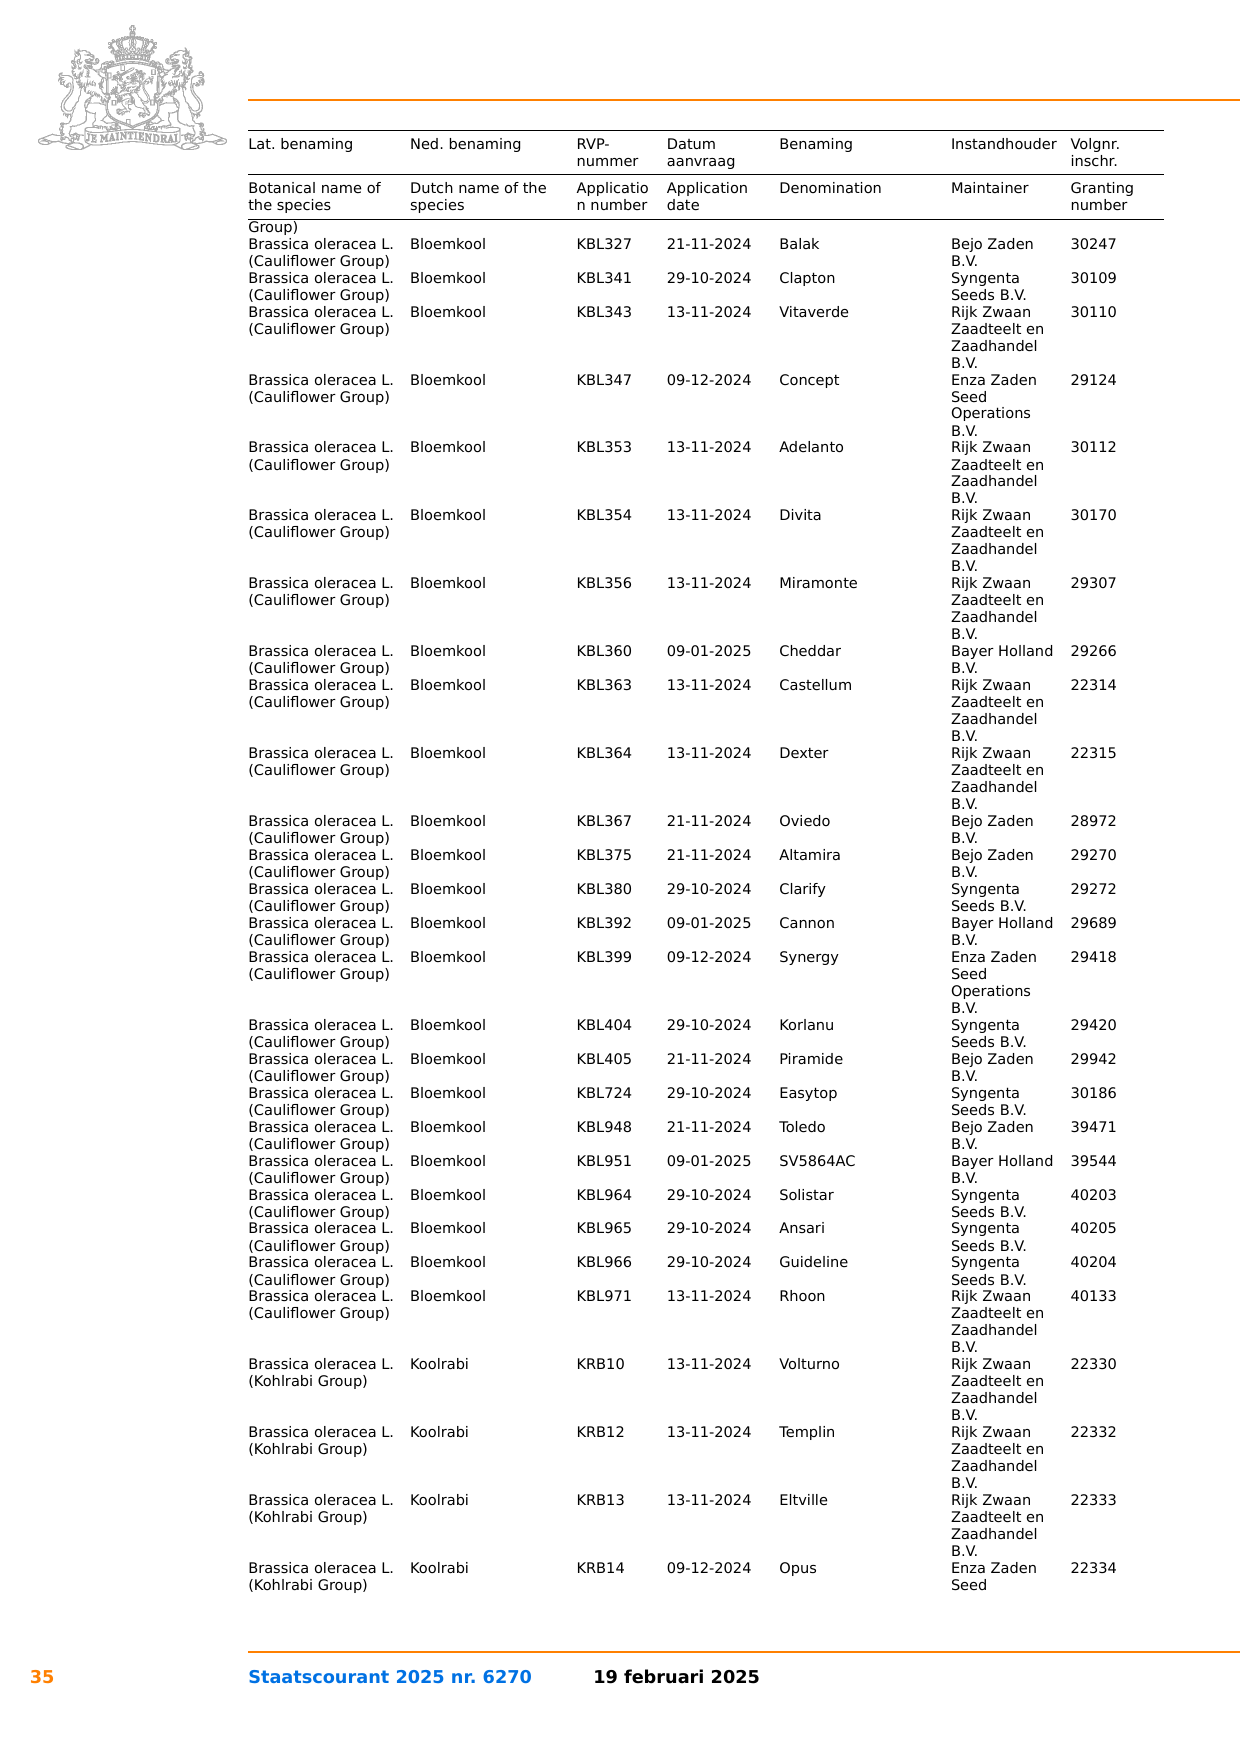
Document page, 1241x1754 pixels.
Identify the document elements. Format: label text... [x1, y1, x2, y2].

table_cell Syngenta Seeds B.V. [945, 1186, 1064, 1220]
table_cell Bloemkool [404, 439, 570, 507]
table_cell 30170 [1065, 507, 1163, 575]
table_cell 09-12-2024 [661, 371, 773, 439]
table_cell Bloemkool [404, 507, 570, 575]
table_cell 30112 [1065, 439, 1163, 507]
table_cell 29307 [1065, 575, 1163, 643]
table_cell 13-11-2024 [661, 745, 773, 813]
table_cell 29124 [1065, 371, 1163, 439]
table_cell Rijk Zwaan Zaadteelt en Zaadhandel B.V. [945, 575, 1064, 643]
table_cell Bloemkool [404, 915, 570, 949]
table_cell 29-10-2024 [661, 1220, 773, 1254]
table_cell KBL327 [570, 236, 661, 269]
table_cell 30110 [1065, 304, 1163, 371]
table_cell Brassica oleracea L. (Cauliflower Group) [248, 1288, 404, 1356]
table_cell Bloemkool [404, 643, 570, 677]
table_cell Dexter [773, 745, 945, 813]
table_cell KBL405 [570, 1051, 661, 1084]
table_cell Brassica oleracea L. (Cauliflower Group) [248, 439, 404, 507]
table_cell Syngenta Seeds B.V. [945, 881, 1064, 915]
table_cell Rijk Zwaan Zaadteelt en Zaadhandel B.V. [945, 1288, 1064, 1356]
table_cell Toledo [773, 1119, 945, 1152]
table_cell Divita [773, 507, 945, 575]
table_cell Rhoon [773, 1288, 945, 1356]
table_cell KBL341 [570, 270, 661, 303]
table_cell KBL966 [570, 1254, 661, 1288]
table_cell 29418 [1065, 949, 1163, 1017]
table_cell Maintainer [945, 175, 1064, 219]
table_cell SV5864AC [773, 1153, 945, 1186]
table_cell 22315 [1065, 745, 1163, 813]
table_cell 40205 [1065, 1220, 1163, 1254]
table_cell Rijk Zwaan Zaadteelt en Zaadhandel B.V. [945, 439, 1064, 507]
table_cell 13-11-2024 [661, 1356, 773, 1424]
table_cell KBL951 [570, 1153, 661, 1186]
table_cell Castellum [773, 677, 945, 745]
table_cell Clapton [773, 270, 945, 303]
table_cell KRB12 [570, 1424, 661, 1492]
table_cell 39544 [1065, 1153, 1163, 1186]
table_cell 13-11-2024 [661, 575, 773, 643]
table_cell Rijk Zwaan Zaadteelt en Zaadhandel B.V. [945, 1492, 1064, 1560]
table_cell 21-11-2024 [661, 1119, 773, 1152]
table_cell Oviedo [773, 813, 945, 847]
table_cell Brassica oleracea L. (Kohlrabi Group) [248, 1560, 404, 1594]
table_cell Clarify [773, 881, 945, 915]
table_header Datum aanvraag [661, 131, 773, 174]
table_cell Bloemkool [404, 1017, 570, 1051]
table_cell Koolrabi [404, 1492, 570, 1560]
table_cell Koolrabi [404, 1356, 570, 1424]
table_cell Bloemkool [404, 1153, 570, 1186]
table_cell Syngenta Seeds B.V. [945, 270, 1064, 303]
table_cell [570, 220, 661, 236]
table_cell 39471 [1065, 1119, 1163, 1152]
table_header Lat. benaming [248, 131, 404, 174]
table_cell Volturno [773, 1356, 945, 1424]
table_cell Brassica oleracea L. (Cauliflower Group) [248, 1220, 404, 1254]
table_cell 29420 [1065, 1017, 1163, 1051]
table_cell Brassica oleracea L. (Cauliflower Group) [248, 813, 404, 847]
table_cell Brassica oleracea L. (Cauliflower Group) [248, 304, 404, 371]
table_cell 29-10-2024 [661, 1254, 773, 1288]
table_cell 29-10-2024 [661, 881, 773, 915]
table_header Volgnr. inschr. [1065, 131, 1163, 174]
table_cell KBL364 [570, 745, 661, 813]
table_header Ned. benaming [404, 131, 570, 174]
table_cell 22333 [1065, 1492, 1163, 1560]
table_cell KBL363 [570, 677, 661, 745]
table_cell 40133 [1065, 1288, 1163, 1356]
table_cell Granting number [1065, 175, 1163, 219]
table_cell Bloemkool [404, 575, 570, 643]
table_cell Bloemkool [404, 847, 570, 881]
table_cell Syngenta Seeds B.V. [945, 1085, 1064, 1118]
table_cell KRB10 [570, 1356, 661, 1424]
table_cell KBL343 [570, 304, 661, 371]
table_cell Bejo Zaden B.V. [945, 236, 1064, 269]
table_cell 29270 [1065, 847, 1163, 881]
table_cell KBL353 [570, 439, 661, 507]
table_cell Piramide [773, 1051, 945, 1084]
table_cell Brassica oleracea L. (Cauliflower Group) [248, 881, 404, 915]
table_cell 09-01-2025 [661, 915, 773, 949]
table_cell Brassica oleracea L. (Cauliflower Group) [248, 677, 404, 745]
table_cell Enza Zaden Seed Operations B.V. [945, 371, 1064, 439]
table_cell 13-11-2024 [661, 439, 773, 507]
table_cell Rijk Zwaan Zaadteelt en Zaadhandel B.V. [945, 745, 1064, 813]
table_cell Enza Zaden Seed Operations B.V. [945, 949, 1064, 1017]
table_cell 30247 [1065, 236, 1163, 269]
table_cell Application number [570, 175, 661, 219]
table_cell 21-11-2024 [661, 847, 773, 881]
table_cell Brassica oleracea L. (Cauliflower Group) [248, 745, 404, 813]
table_cell [945, 220, 1064, 236]
table_cell Templin [773, 1424, 945, 1492]
table_cell KBL360 [570, 643, 661, 677]
table_cell Brassica oleracea L. (Cauliflower Group) [248, 270, 404, 303]
table_cell 29266 [1065, 643, 1163, 677]
table_cell Bloemkool [404, 1254, 570, 1288]
table_cell 13-11-2024 [661, 1288, 773, 1356]
table_cell Opus [773, 1560, 945, 1594]
table_cell KBL971 [570, 1288, 661, 1356]
table_cell Synergy [773, 949, 945, 1017]
table_cell Brassica oleracea L. (Cauliflower Group) [248, 575, 404, 643]
table_cell Bayer Holland B.V. [945, 1153, 1064, 1186]
table_cell 30109 [1065, 270, 1163, 303]
table_cell KBL375 [570, 847, 661, 881]
table_cell Brassica oleracea L. (Cauliflower Group) [248, 1186, 404, 1220]
table_cell 40203 [1065, 1186, 1163, 1220]
table_cell Bayer Holland B.V. [945, 643, 1064, 677]
table_cell Bejo Zaden B.V. [945, 1051, 1064, 1084]
table_cell KBL948 [570, 1119, 661, 1152]
table_cell Bloemkool [404, 813, 570, 847]
table_cell Brassica oleracea L. (Cauliflower Group) [248, 507, 404, 575]
table_cell KBL356 [570, 575, 661, 643]
table_cell Adelanto [773, 439, 945, 507]
table_cell Bloemkool [404, 1288, 570, 1356]
table_cell KBL347 [570, 371, 661, 439]
table_cell [1065, 220, 1163, 236]
table_cell Brassica oleracea L. (Cauliflower Group) [248, 1119, 404, 1152]
table_cell Bloemkool [404, 677, 570, 745]
table_cell KBL724 [570, 1085, 661, 1118]
table_cell Bloemkool [404, 1119, 570, 1152]
table_cell 21-11-2024 [661, 813, 773, 847]
table_cell Eltville [773, 1492, 945, 1560]
table_cell Rijk Zwaan Zaadteelt en Zaadhandel B.V. [945, 304, 1064, 371]
table_cell KBL965 [570, 1220, 661, 1254]
table_cell KRB13 [570, 1492, 661, 1560]
table_cell Brassica oleracea L. (Cauliflower Group) [248, 236, 404, 269]
table_cell 21-11-2024 [661, 1051, 773, 1084]
table_cell Altamira [773, 847, 945, 881]
table_cell Rijk Zwaan Zaadteelt en Zaadhandel B.V. [945, 507, 1064, 575]
table_cell Bloemkool [404, 1051, 570, 1084]
table_cell Botanical name of the species [248, 175, 404, 219]
table_cell 29942 [1065, 1051, 1163, 1084]
table_cell 29-10-2024 [661, 1085, 773, 1118]
table_cell Bejo Zaden B.V. [945, 847, 1064, 881]
table_cell Bejo Zaden B.V. [945, 813, 1064, 847]
table_cell 09-01-2025 [661, 1153, 773, 1186]
table_cell Brassica oleracea L. (Cauliflower Group) [248, 915, 404, 949]
table_cell 29689 [1065, 915, 1163, 949]
table_cell Easytop [773, 1085, 945, 1118]
table_cell Brassica oleracea L. (Cauliflower Group) [248, 371, 404, 439]
table_cell Vitaverde [773, 304, 945, 371]
table_cell 09-12-2024 [661, 1560, 773, 1594]
table_cell Brassica oleracea L. (Cauliflower Group) [248, 949, 404, 1017]
table_cell Syngenta Seeds B.V. [945, 1220, 1064, 1254]
table_cell 29-10-2024 [661, 270, 773, 303]
table_cell KBL392 [570, 915, 661, 949]
table_cell Bloemkool [404, 949, 570, 1017]
table_cell Concept [773, 371, 945, 439]
table_cell Syngenta Seeds B.V. [945, 1254, 1064, 1288]
table_cell Koolrabi [404, 1424, 570, 1492]
table_cell 30186 [1065, 1085, 1163, 1118]
table_cell 09-12-2024 [661, 949, 773, 1017]
table_cell Brassica oleracea L. (Cauliflower Group) [248, 643, 404, 677]
table_cell Miramonte [773, 575, 945, 643]
table_cell [773, 220, 945, 236]
table_cell Balak [773, 236, 945, 269]
table_cell 22330 [1065, 1356, 1163, 1424]
table_cell 09-01-2025 [661, 643, 773, 677]
table_cell KBL399 [570, 949, 661, 1017]
table_cell 13-11-2024 [661, 304, 773, 371]
table_cell Brassica oleracea L. (Kohlrabi Group) [248, 1356, 404, 1424]
table_cell KBL367 [570, 813, 661, 847]
table_cell Brassica oleracea L. (Cauliflower Group) [248, 1085, 404, 1118]
picture [38, 25, 227, 150]
table_cell Application date [661, 175, 773, 219]
table_cell Bloemkool [404, 371, 570, 439]
table_header RVP-nummer [570, 131, 661, 174]
table_cell 22332 [1065, 1424, 1163, 1492]
table_cell Syngenta Seeds B.V. [945, 1017, 1064, 1051]
table_cell 22314 [1065, 677, 1163, 745]
table_cell Brassica oleracea L. (Cauliflower Group) [248, 847, 404, 881]
table_cell KBL404 [570, 1017, 661, 1051]
table_cell Denomination [773, 175, 945, 219]
table_cell Rijk Zwaan Zaadteelt en Zaadhandel B.V. [945, 677, 1064, 745]
table_cell Bloemkool [404, 881, 570, 915]
table_cell Bayer Holland B.V. [945, 915, 1064, 949]
table_cell Group) [248, 220, 404, 236]
table_cell 29-10-2024 [661, 1186, 773, 1220]
table_cell Cannon [773, 915, 945, 949]
table_cell Brassica oleracea L. (Cauliflower Group) [248, 1153, 404, 1186]
table_cell Solistar [773, 1186, 945, 1220]
table_cell Rijk Zwaan Zaadteelt en Zaadhandel B.V. [945, 1424, 1064, 1492]
table_cell KRB14 [570, 1560, 661, 1594]
table_cell Brassica oleracea L. (Cauliflower Group) [248, 1051, 404, 1084]
table_cell Brassica oleracea L. (Cauliflower Group) [248, 1017, 404, 1051]
table_cell 13-11-2024 [661, 1492, 773, 1560]
table_cell Brassica oleracea L. (Cauliflower Group) [248, 1254, 404, 1288]
table_cell Bloemkool [404, 1186, 570, 1220]
table_cell Rijk Zwaan Zaadteelt en Zaadhandel B.V. [945, 1356, 1064, 1424]
table_cell KBL354 [570, 507, 661, 575]
table_cell 28972 [1065, 813, 1163, 847]
table_cell Korlanu [773, 1017, 945, 1051]
table_cell Bloemkool [404, 236, 570, 269]
table_cell 29-10-2024 [661, 1017, 773, 1051]
table_cell Brassica oleracea L. (Kohlrabi Group) [248, 1492, 404, 1560]
table_cell Bloemkool [404, 1220, 570, 1254]
table_cell KBL380 [570, 881, 661, 915]
table_cell 40204 [1065, 1254, 1163, 1288]
table_cell Bloemkool [404, 304, 570, 371]
table_cell Brassica oleracea L. (Kohlrabi Group) [248, 1424, 404, 1492]
table_cell Dutch name of the species [404, 175, 570, 219]
table_cell 13-11-2024 [661, 1424, 773, 1492]
table_cell Bloemkool [404, 745, 570, 813]
table_cell Bloemkool [404, 1085, 570, 1118]
table_cell KBL964 [570, 1186, 661, 1220]
table_header Instandhouder [945, 131, 1064, 174]
table_cell 29272 [1065, 881, 1163, 915]
table_cell Enza Zaden Seed [945, 1560, 1064, 1594]
table_cell 22334 [1065, 1560, 1163, 1594]
table_cell Guideline [773, 1254, 945, 1288]
table_cell [404, 220, 570, 236]
table_cell Bloemkool [404, 270, 570, 303]
table_cell [661, 220, 773, 236]
table_cell 13-11-2024 [661, 507, 773, 575]
table_cell Koolrabi [404, 1560, 570, 1594]
table_cell Cheddar [773, 643, 945, 677]
table_cell 13-11-2024 [661, 677, 773, 745]
table_header Benaming [773, 131, 945, 174]
table_cell 21-11-2024 [661, 236, 773, 269]
table_cell Bejo Zaden B.V. [945, 1119, 1064, 1152]
table_cell Ansari [773, 1220, 945, 1254]
